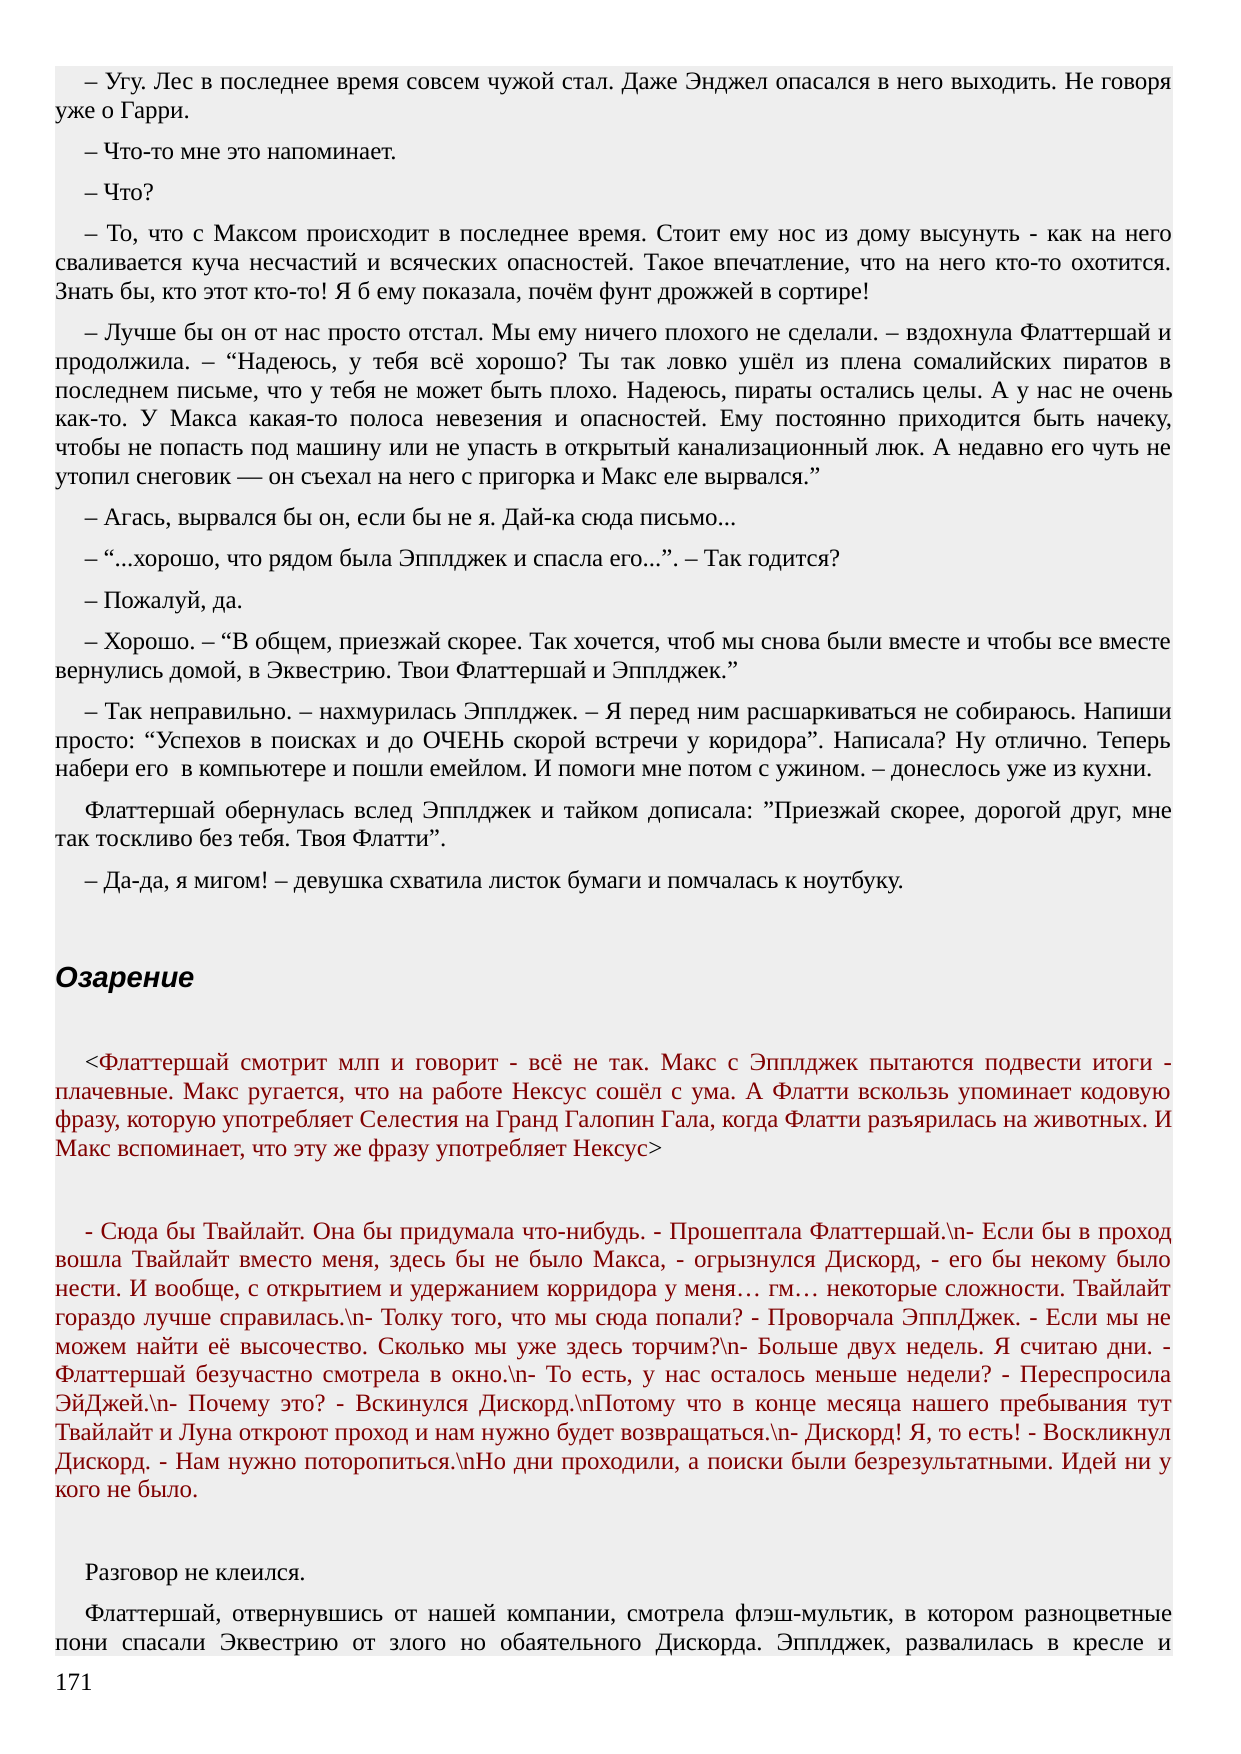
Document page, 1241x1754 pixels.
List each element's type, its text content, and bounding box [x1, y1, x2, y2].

text – Да-да, я мигом! – девушка схватила листок бумаги и помчалась к ноутбуку. [55, 865, 1173, 893]
text – Хорошо. – “В общем, приезжай скорее. Так хочется, чтоб мы снова были вместе и чтобы все вместе вернулись домой, в Эквестрию. Твои Флаттершай и Эпплджек.” [55, 626, 1173, 683]
text Флаттершай обернулась вслед Эпплджек и тайком дописала: ”Приезжай скорее, дорогой друг, мне так тоскливо без тебя. Твоя Флатти”. [55, 795, 1173, 852]
text – Что? [55, 177, 1173, 206]
text – Агась, вырвался бы он, если бы не я. Дай-ка сюда письмо... [55, 502, 1173, 531]
text Флаттершай, отвернувшись от нашей компании, смотрела флэш-мультик, в котором разноцветные пони спасали Эквестрию от злого но обаятельного Дискорда. Эпплджек, развалилась в кресле и [55, 1598, 1173, 1656]
text – То, что с Максом происходит в последнее время. Стоит ему нос из дому высунуть - как на него сваливается куча несчастий и всяческих опасностей. Такое впечатление, что на него кто-то охотится. Знать бы, кто этот кто-то! Я б ему показала, почём фунт дрожжей в сортире! [55, 218, 1173, 305]
text Разговор не клеился. [55, 1557, 1173, 1586]
text – “...хорошо, что рядом была Эпплджек и спасла его...”. – Так годится? [55, 543, 1173, 572]
text – Пожалуй, да. [55, 585, 1173, 613]
subtitle Озарение [55, 960, 1173, 993]
text – Угу. Лес в последнее время совсем чужой стал. Даже Энджел опасался в него выходить. Не говоря уже о Гарри. [55, 66, 1173, 123]
text – Что-то мне это напоминает. [55, 136, 1173, 165]
text – Лучше бы он от нас просто отстал. Мы ему ничего плохого не сделали. – вздохнула Флаттершай и продолжила. – “Надеюсь, у тебя всё хорошо? Ты так ловко ушёл из плена сомалийских пиратов в последнем письме, что у тебя не может быть плохо. Надеюсь, пираты остались целы. А у нас не очень как-то. У Макса какая-то полоса невезения и опасностей. Ему постоянно приходится быть начеку, чтобы не попасть под машину или не упасть в открытый канализационный люк. А недавно его чуть не утопил снеговик — он съехал на него с пригорка и Макс еле вырвался.” [55, 317, 1173, 490]
text - Сюда бы Твайлайт. Она бы придумала что-нибудь. - Прошептала Флаттершай.\n- Если бы в проход вошла Твайлайт вместо меня, здесь бы не было Макса, - огрызнулся Дискорд, - его бы некому было нести. И вообще, с открытием и удержанием корридора у меня… гм… некоторые сложности. Твайлайт гораздо лучше справилась.\n- Толку того, что мы сюда попали? - Проворчала ЭпплДжек. - Если мы не можем найти её высочество. Сколько мы уже здесь торчим?\n- Больше двух недель. Я считаю дни. - Флаттершай безучастно смотрела в окно.\n- То есть, у нас осталось меньше недели? - Переспросила ЭйДжей.\n- Почему это? - Вскинулся Дискорд.\nПотому что в конце месяца нашего пребывания тут Твайлайт и Луна откроют проход и нам нужно будет возвращаться.\n- Дискорд! Я, то есть! - Воскликнул Дискорд. - Нам нужно поторопиться.\nНо дни проходили, а поиски были безрезультатными. Идей ни у кого не было. [55, 1216, 1173, 1503]
text <Флаттершай смотрит млп и говорит - всё не так. Макс с Эпплджек пытаются подвести итоги - плачевные. Макс ругается, что на работе Нексус сошёл с ума. А Флатти вскользь упоминает кодовую фразу, которую употребляет Селестия на Гранд Галопин Гала, когда Флатти разъярилась на животных. И Макс вспоминает, что эту же фразу употребляет Нексус> [55, 1047, 1173, 1162]
text – Так неправильно. – нахмурилась Эпплджек. – Я перед ним расшаркиваться не собираюсь. Напиши просто: “Успехов в поисках и до ОЧЕНЬ скорой встречи у коридора”. Написала? Ну отлично. Теперь набери его в компьютере и пошли емейлом. И помоги мне потом с ужином. – донеслось уже из кухни. [55, 696, 1173, 782]
